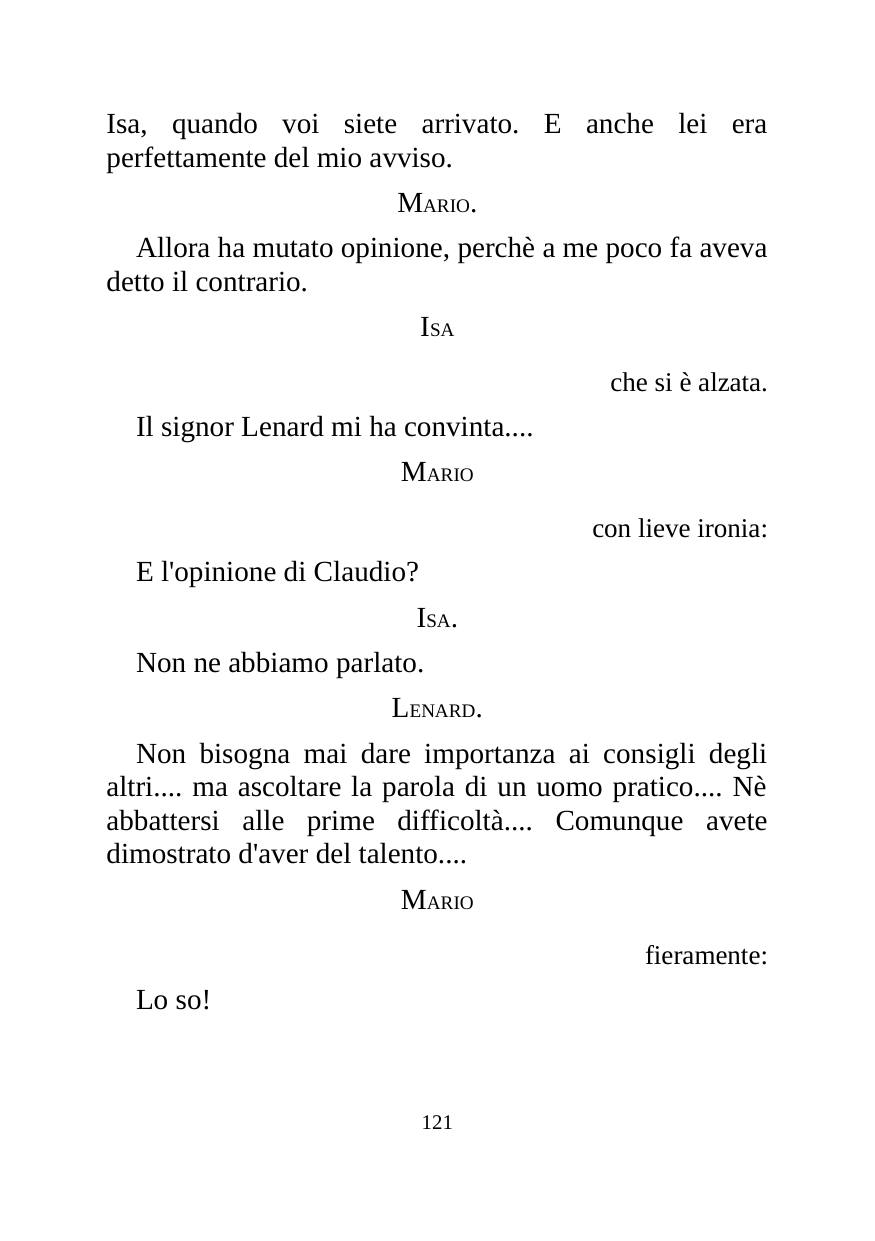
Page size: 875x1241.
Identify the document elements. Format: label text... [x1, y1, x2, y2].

text Lo so! [106, 982, 768, 1015]
text Mario [106, 454, 768, 488]
text Non ne abbiamo parlato. [106, 645, 768, 679]
text Isa. [106, 600, 768, 633]
text Mario [106, 882, 768, 915]
text fieramente: [402, 939, 768, 970]
text con lieve ironia: [402, 512, 768, 543]
text E l'opinione di Claudio? [106, 554, 768, 588]
text Isa [106, 309, 768, 343]
text Non bisogna mai dare importanza ai consigli degli altri.... ma ascoltare la parola di un uomo pratico.... Nè abbattersi alle prime difficoltà.... Comunque avete dimostrato d'aver del talento.... [106, 736, 768, 870]
text Isa, quando voi siete arrivato. E anche lei era perfettamente del mio avviso. [106, 106, 768, 173]
text che si è alzata. [402, 366, 768, 397]
text Il signor Lenard mi ha convinta.... [106, 409, 768, 443]
text Mario. [106, 185, 768, 219]
text Allora ha mutato opinione, perchè a me poco fa aveva detto il contrario. [106, 230, 768, 297]
text Lenard. [106, 691, 768, 724]
